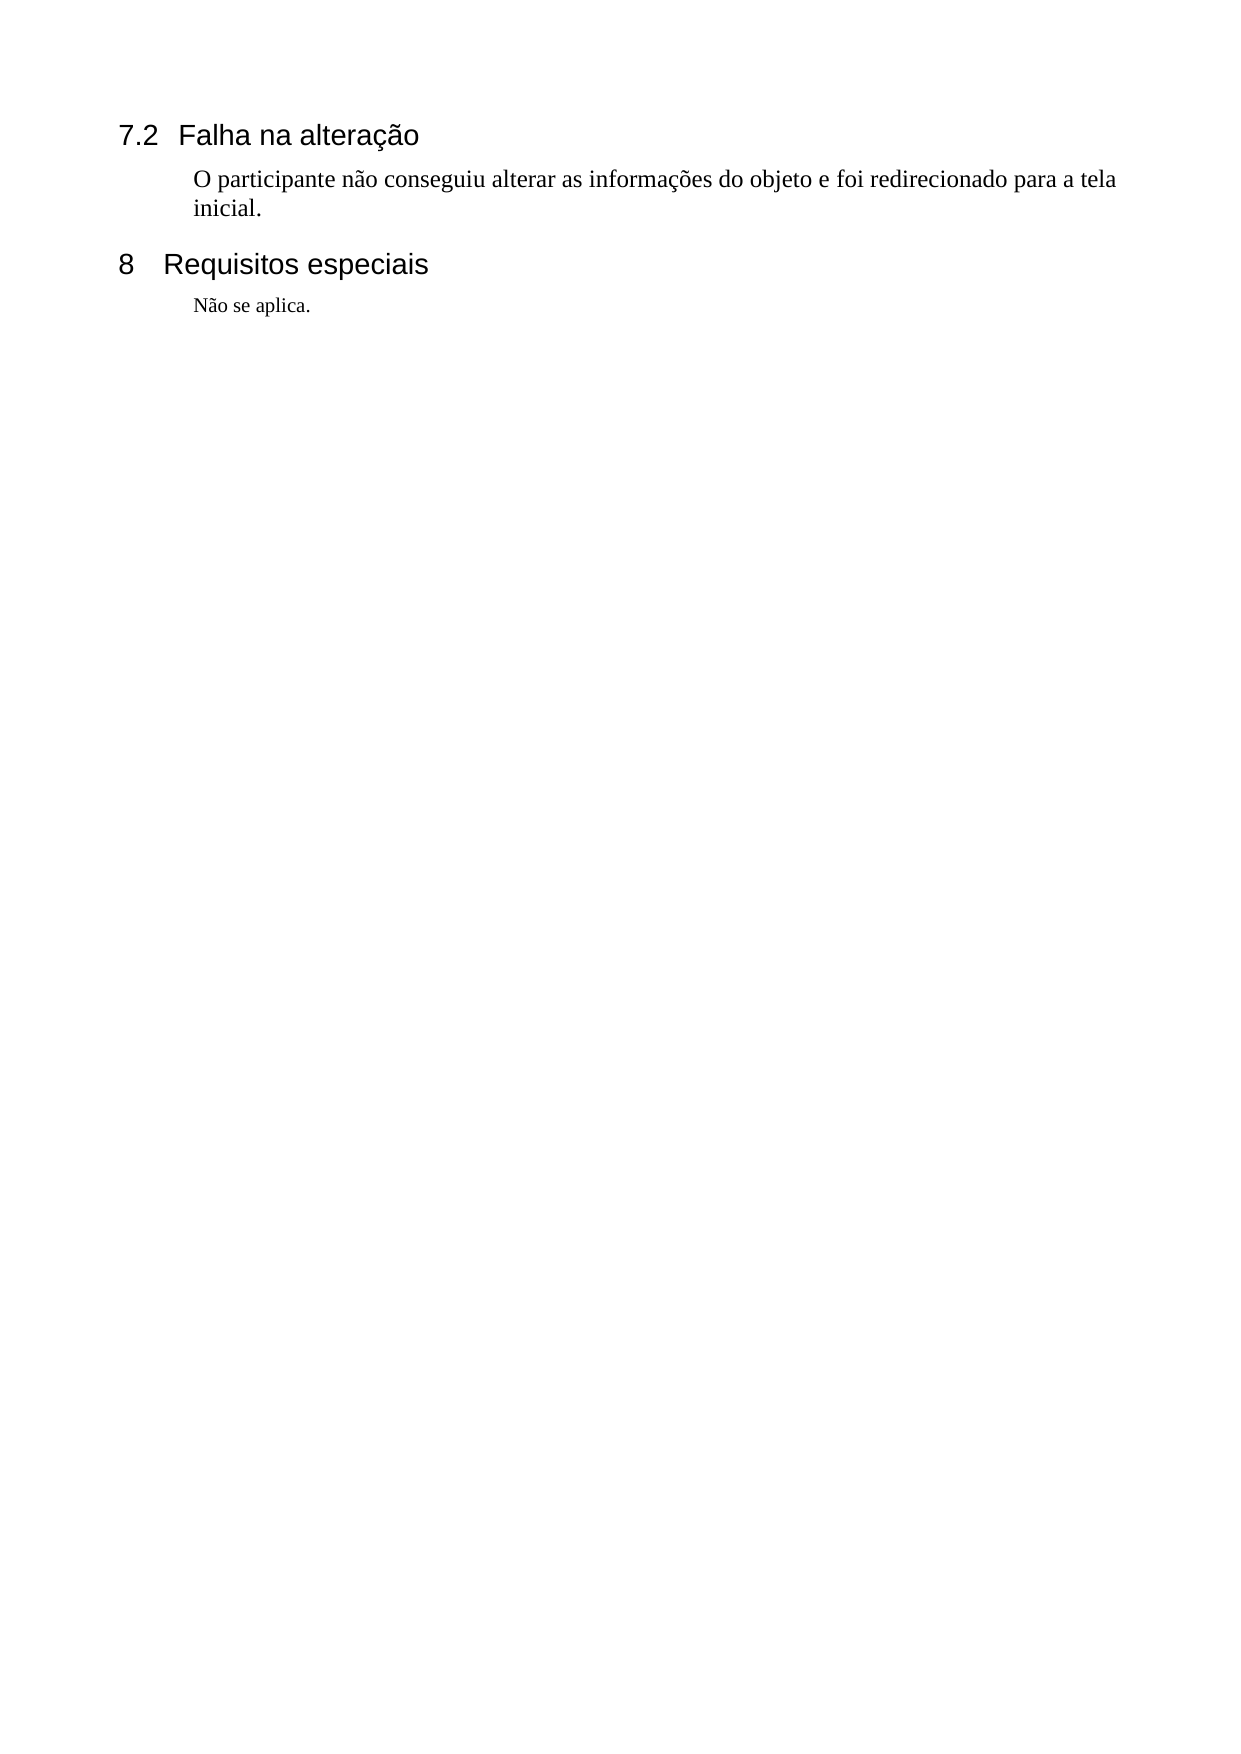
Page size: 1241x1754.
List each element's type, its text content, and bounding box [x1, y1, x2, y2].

subtitle Requisitos especiais [118, 247, 1122, 280]
text O participante não conseguiu alterar as informações do objeto e foi redirecionado para a tela inicial. [193, 164, 1122, 222]
subtitle Falha na alteração [118, 118, 1122, 152]
text Não se aplica. [193, 293, 1122, 317]
